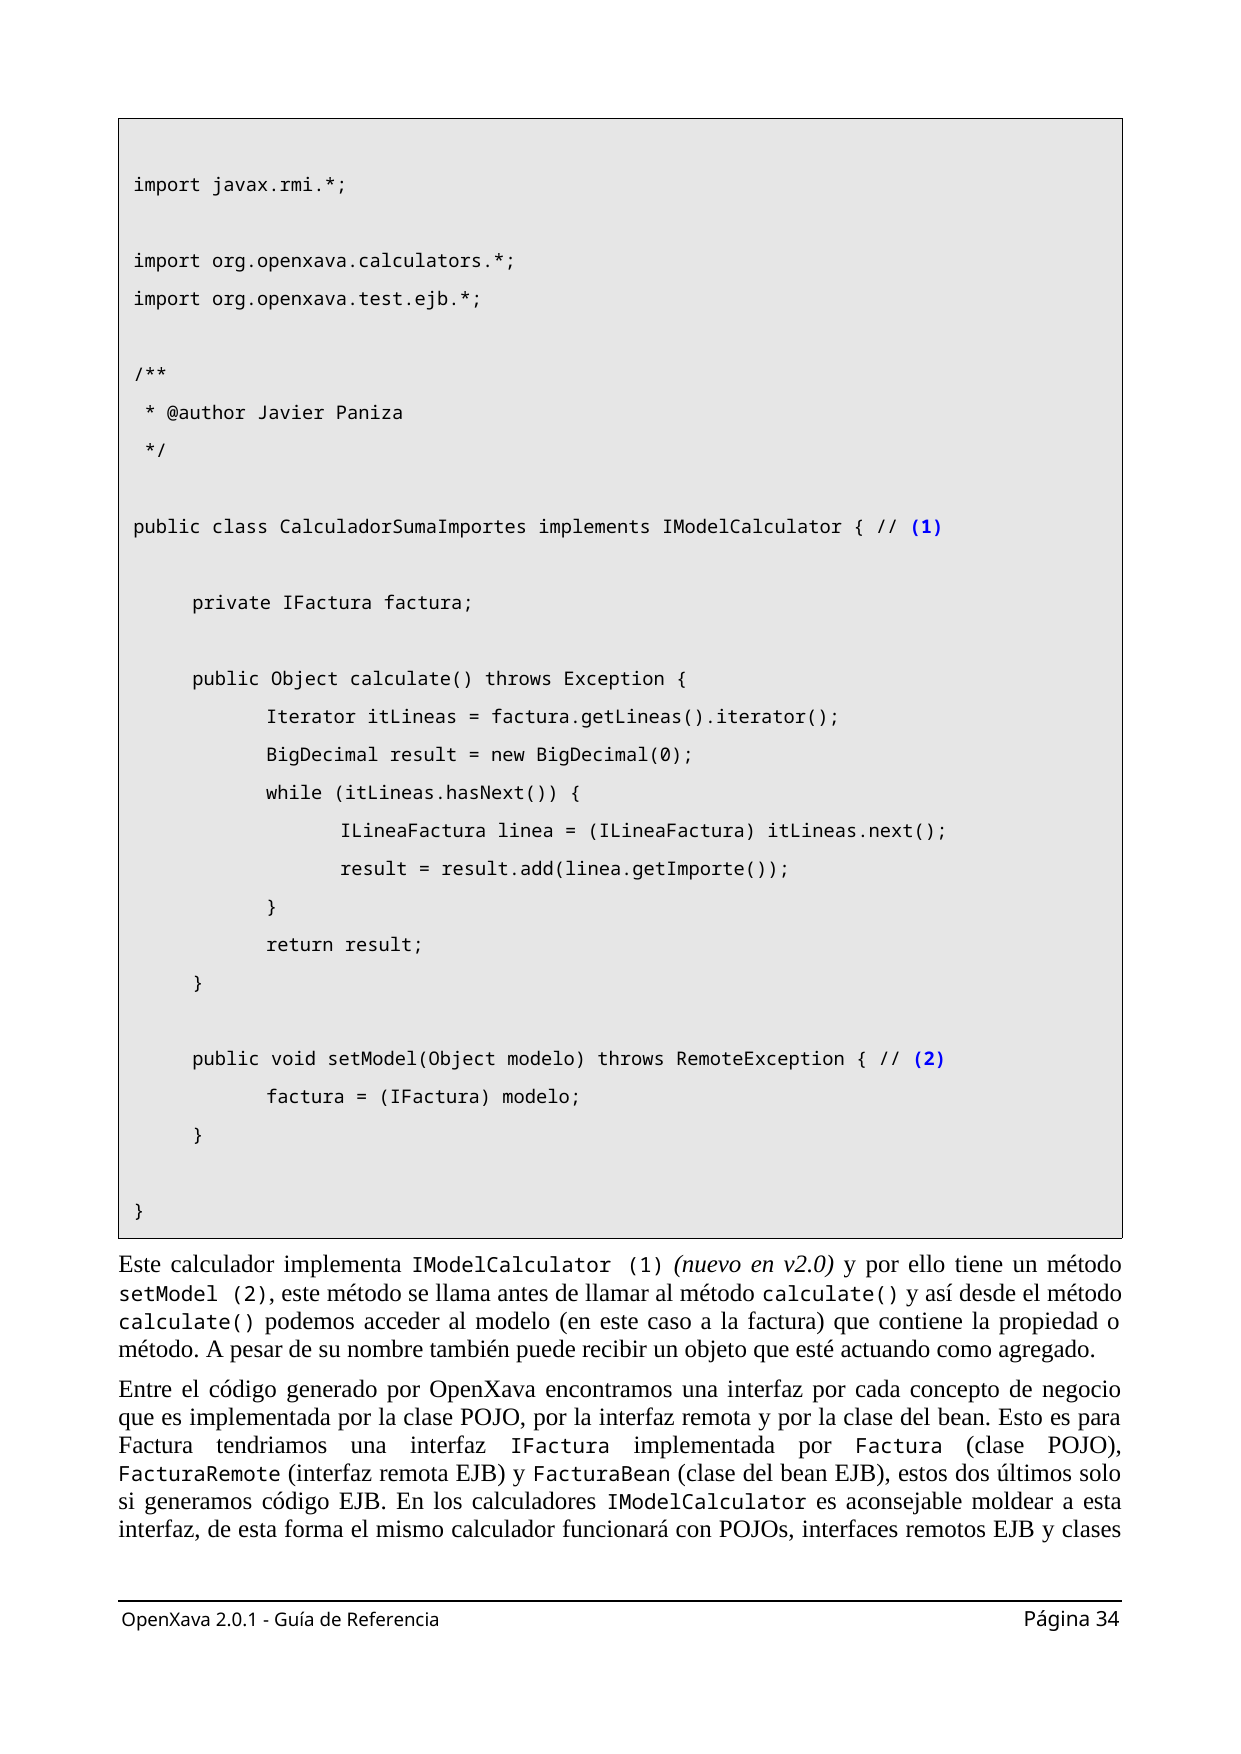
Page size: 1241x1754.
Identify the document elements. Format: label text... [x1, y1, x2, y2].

text ILineaFactura linea = (ILineaFactura) itLineas.next(); [119, 802, 1122, 841]
text */ [119, 422, 1122, 460]
text factura = (IFactura) modelo; [119, 1069, 1122, 1107]
text import javax.rmi.*; [119, 156, 1122, 194]
text import org.openxava.calculators.*; [119, 232, 1122, 270]
text Este calculador implementa IModelCalculator (1) (nuevo en v2.0) y por ello tiene un método setModel (2), este método se llama antes de llamar al método calculate() y así desde el método calculate() podemos acceder al modelo (en este caso a la factura) que contiene la propiedad o método. A pesar de su nombre también puede recibir un objeto que esté actuando como agregado. [118, 1251, 1122, 1363]
text } [119, 1107, 1122, 1145]
text BigDecimal result = new BigDecimal(0); [119, 726, 1122, 764]
text Entre el código generado por OpenXava encontramos una interfaz por cada concepto de negocio que es implementada por la clase POJO, por la interfaz remota y por la clase del bean. Esto es para Factura tendriamos una interfaz IFactura implementada por Factura (clase POJO), FacturaRemote (interfaz remota EJB) y FacturaBean (clase del bean EJB), estos dos últimos solo si generamos código EJB. En los calculadores IModelCalculator es aconsejable moldear a esta interfaz, de esta forma el mismo calculador funcionará con POJOs, interfaces remotos EJB y clases [118, 1375, 1122, 1543]
text return result; [119, 917, 1122, 954]
text private IFactura factura; [119, 574, 1122, 612]
text public Object calculate() throws Exception { [119, 650, 1122, 688]
text Iterator itLineas = factura.getLineas().iterator(); [119, 688, 1122, 726]
text } [119, 954, 1122, 993]
text public class CalculadorSumaImportes implements IModelCalculator { // (1) [119, 498, 1122, 536]
text } [119, 1183, 1122, 1238]
text import org.openxava.test.ejb.*; [119, 270, 1122, 308]
text } [119, 878, 1122, 917]
text result = result.add(linea.getImporte()); [119, 841, 1122, 878]
text /** [119, 346, 1122, 384]
text while (itLineas.hasNext()) { [119, 764, 1122, 802]
text * @author Javier Paniza [119, 384, 1122, 422]
text public void setModel(Object modelo) throws RemoteException { // (2) [119, 1031, 1122, 1069]
